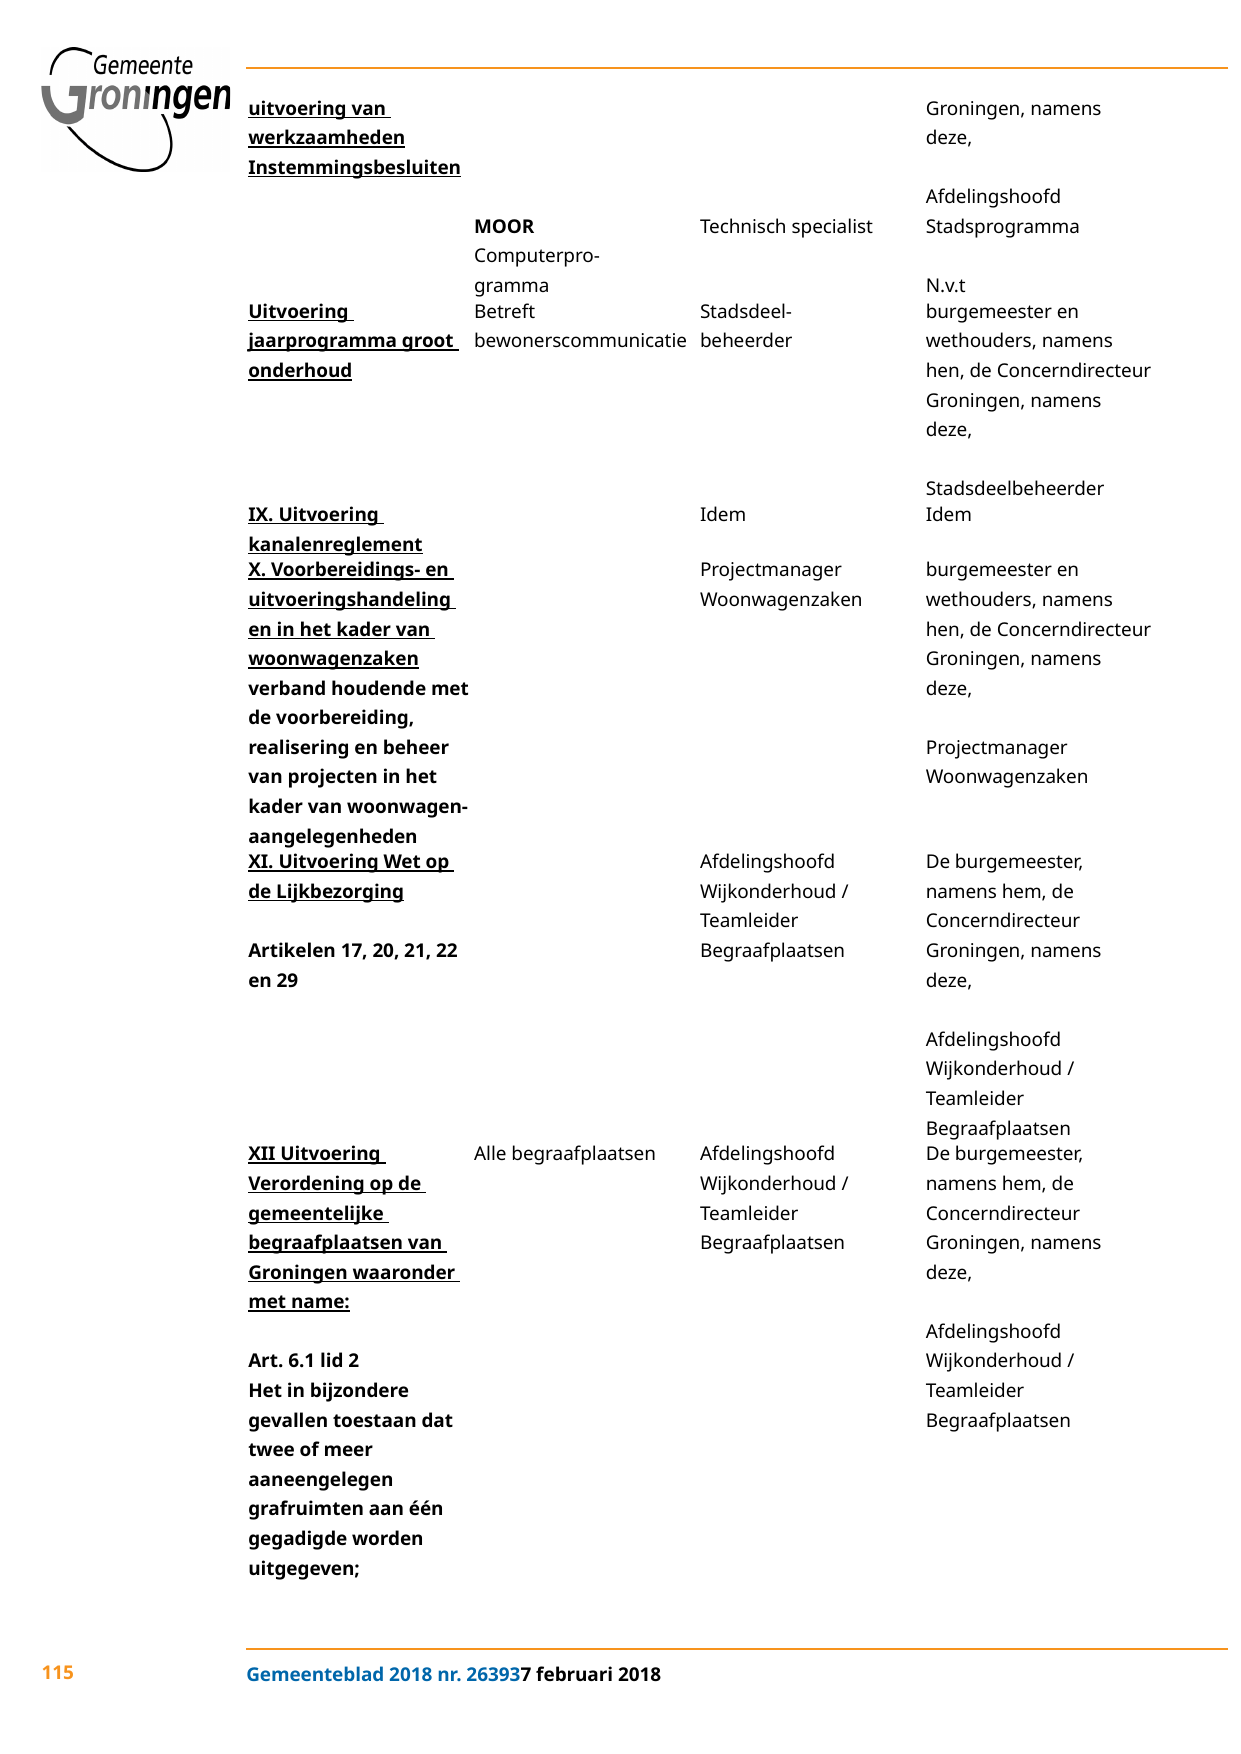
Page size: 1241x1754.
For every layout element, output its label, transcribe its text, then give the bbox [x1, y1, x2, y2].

table_cell De burgemeester, namens hem, de Concerndirecteur Groningen, namens deze, Afdelingshoofd Wijkonderhoud / Teamleider Begraafplaatsen [926, 849, 1152, 1141]
table_cell Uitvoering jaarprogramma groot onderhoud [248, 298, 474, 501]
table_cell [474, 501, 700, 557]
table_cell X. Voorbereidings- en uitvoeringshandeling en in het kader van woonwagenzaken verband houdende met de voorbereiding, realisering en beheer van projecten in het kader van woonwagen- aangelegenheden [248, 557, 474, 848]
table_cell [474, 557, 700, 848]
table_cell Alle begraafplaatsen [474, 1141, 700, 1610]
table_cell Technisch specialist [700, 95, 926, 298]
table_cell XII Uitvoering Verordening op de gemeentelijke begraafplaatsen van Groningen waaronder met name: Art. 6.1 lid 2 Het in bijzondere gevallen toestaan dat twee of meer aaneengelegen grafruimten aan één gegadigde worden uitgegeven; [248, 1141, 474, 1610]
table_cell Groningen, namens deze, Afdelingshoofd Stadsprogramma N.v.t [926, 95, 1152, 298]
table_cell XI. Uitvoering Wet op de Lijkbezorging Artikelen 17, 20, 21, 22 en 29 [248, 849, 474, 1141]
table_cell Betreft bewonerscommunicatie [474, 298, 700, 501]
table_cell Afdelingshoofd Wijkonderhoud / Teamleider Begraafplaatsen [700, 1141, 926, 1610]
table_cell Afdelingshoofd Wijkonderhoud / Teamleider Begraafplaatsen [700, 849, 926, 1141]
table_cell Idem [926, 501, 1152, 557]
table_cell burgemeester en wethouders, namens hen, de Concerndirecteur Groningen, namens deze, Projectmanager Woonwagenzaken [926, 557, 1152, 848]
table_cell MOOR Computerpro- gramma [474, 95, 700, 298]
table_cell burgemeester en wethouders, namens hen, de Concerndirecteur Groningen, namens deze, Stadsdeelbeheerder [926, 298, 1152, 501]
table_cell IX. Uitvoering kanalenreglement [248, 501, 474, 557]
table_cell Stadsdeel- beheerder [700, 298, 926, 501]
table_cell [474, 849, 700, 1141]
picture [41, 47, 231, 172]
table_cell uitvoering van werkzaamheden Instemmingsbesluiten [248, 95, 474, 298]
table_cell De burgemeester, namens hem, de Concerndirecteur Groningen, namens deze, Afdelingshoofd Wijkonderhoud / Teamleider Begraafplaatsen [926, 1141, 1152, 1610]
table_cell Idem [700, 501, 926, 557]
table_cell Projectmanager Woonwagenzaken [700, 557, 926, 848]
